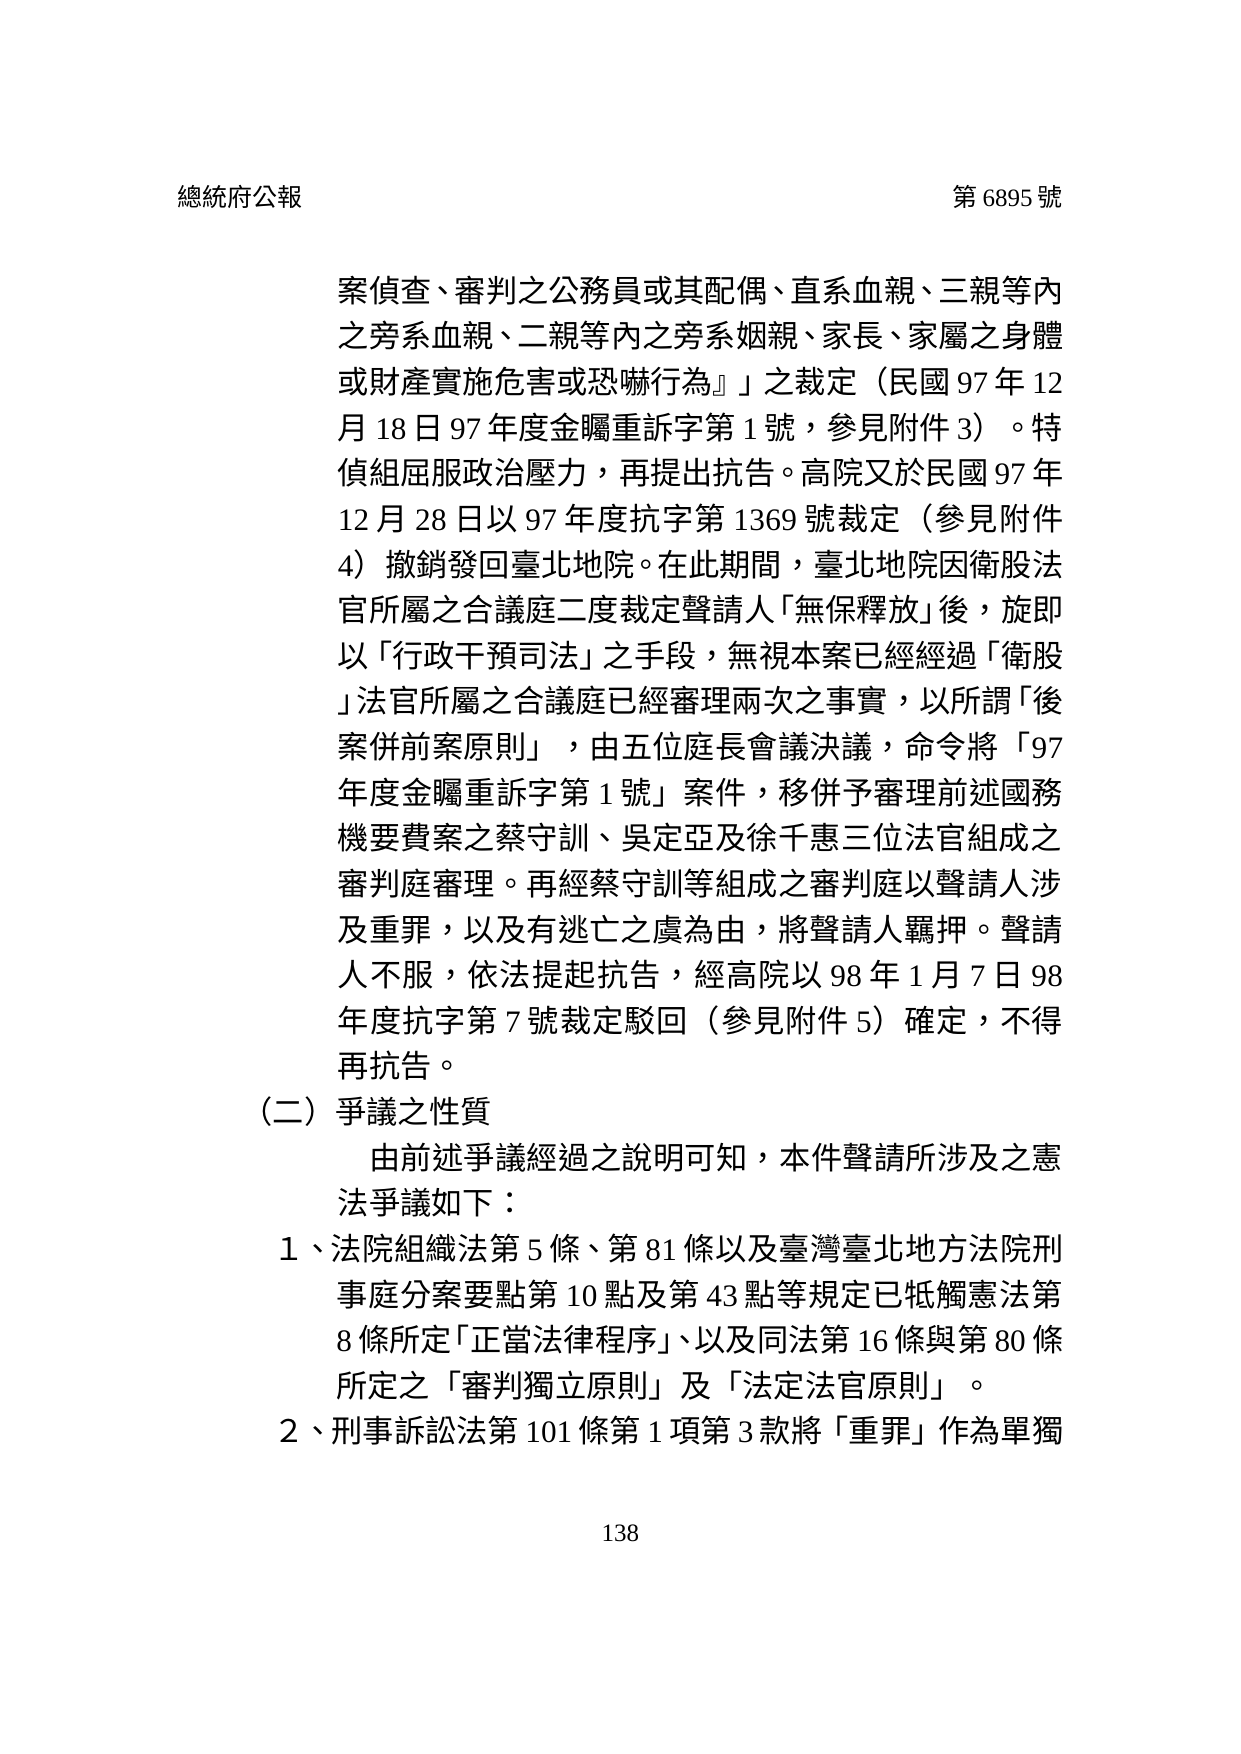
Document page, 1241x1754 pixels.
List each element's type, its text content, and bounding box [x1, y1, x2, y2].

text 由前述爭議經過之說明可知，本件聲請所涉及之憲法爭議如下： [338, 1133, 1063, 1224]
text ２、刑事訴訟法第101條第1項第3款將「重罪」作為單獨 [273, 1406, 1063, 1452]
text １、法院組織法第5條、第81條以及臺灣臺北地方法院刑事庭分案要點第10點及第43點等規定已牴觸憲法第8條所定「正當法律程序」、以及同法第16條與第80條所定之「審判獨立原則」及「法定法官原則」。 [273, 1224, 1063, 1406]
text （二）爭議之性質 [241, 1087, 1063, 1133]
text 案偵查、審判之公務員或其配偶、直系血親、三親等內之旁系血親、二親等內之旁系姻親、家長、家屬之身體或財產實施危害或恐嚇行為』」之裁定（民國97年12月18日97年度金矚重訴字第1號，參見附件3）。特偵組屈服政治壓力，再提出抗告。高院又於民國97年12月28日以97年度抗字第1369號裁定（參見附件4）撤銷發回臺北地院。在此期間，臺北地院因衛股法官所屬之合議庭二度裁定聲請人「無保釋放」後，旋即以「行政干預司法」之手段，無視本案已經經過「衛股」法官所屬之合議庭已經審理兩次之事實，以所謂「後案併前案原則」，由五位庭長會議決議，命令將「97年度金矚重訴字第1號」案件，移併予審理前述國務機要費案之蔡守訓、吳定亞及徐千惠三位法官組成之審判庭審理。再經蔡守訓等組成之審判庭以聲請人涉及重罪，以及有逃亡之虞為由，將聲請人羈押。聲請人不服，依法提起抗告，經高院以98年1月7日98年度抗字第7號裁定駁回（參見附件5）確定，不得再抗告。 [338, 266, 1063, 1087]
